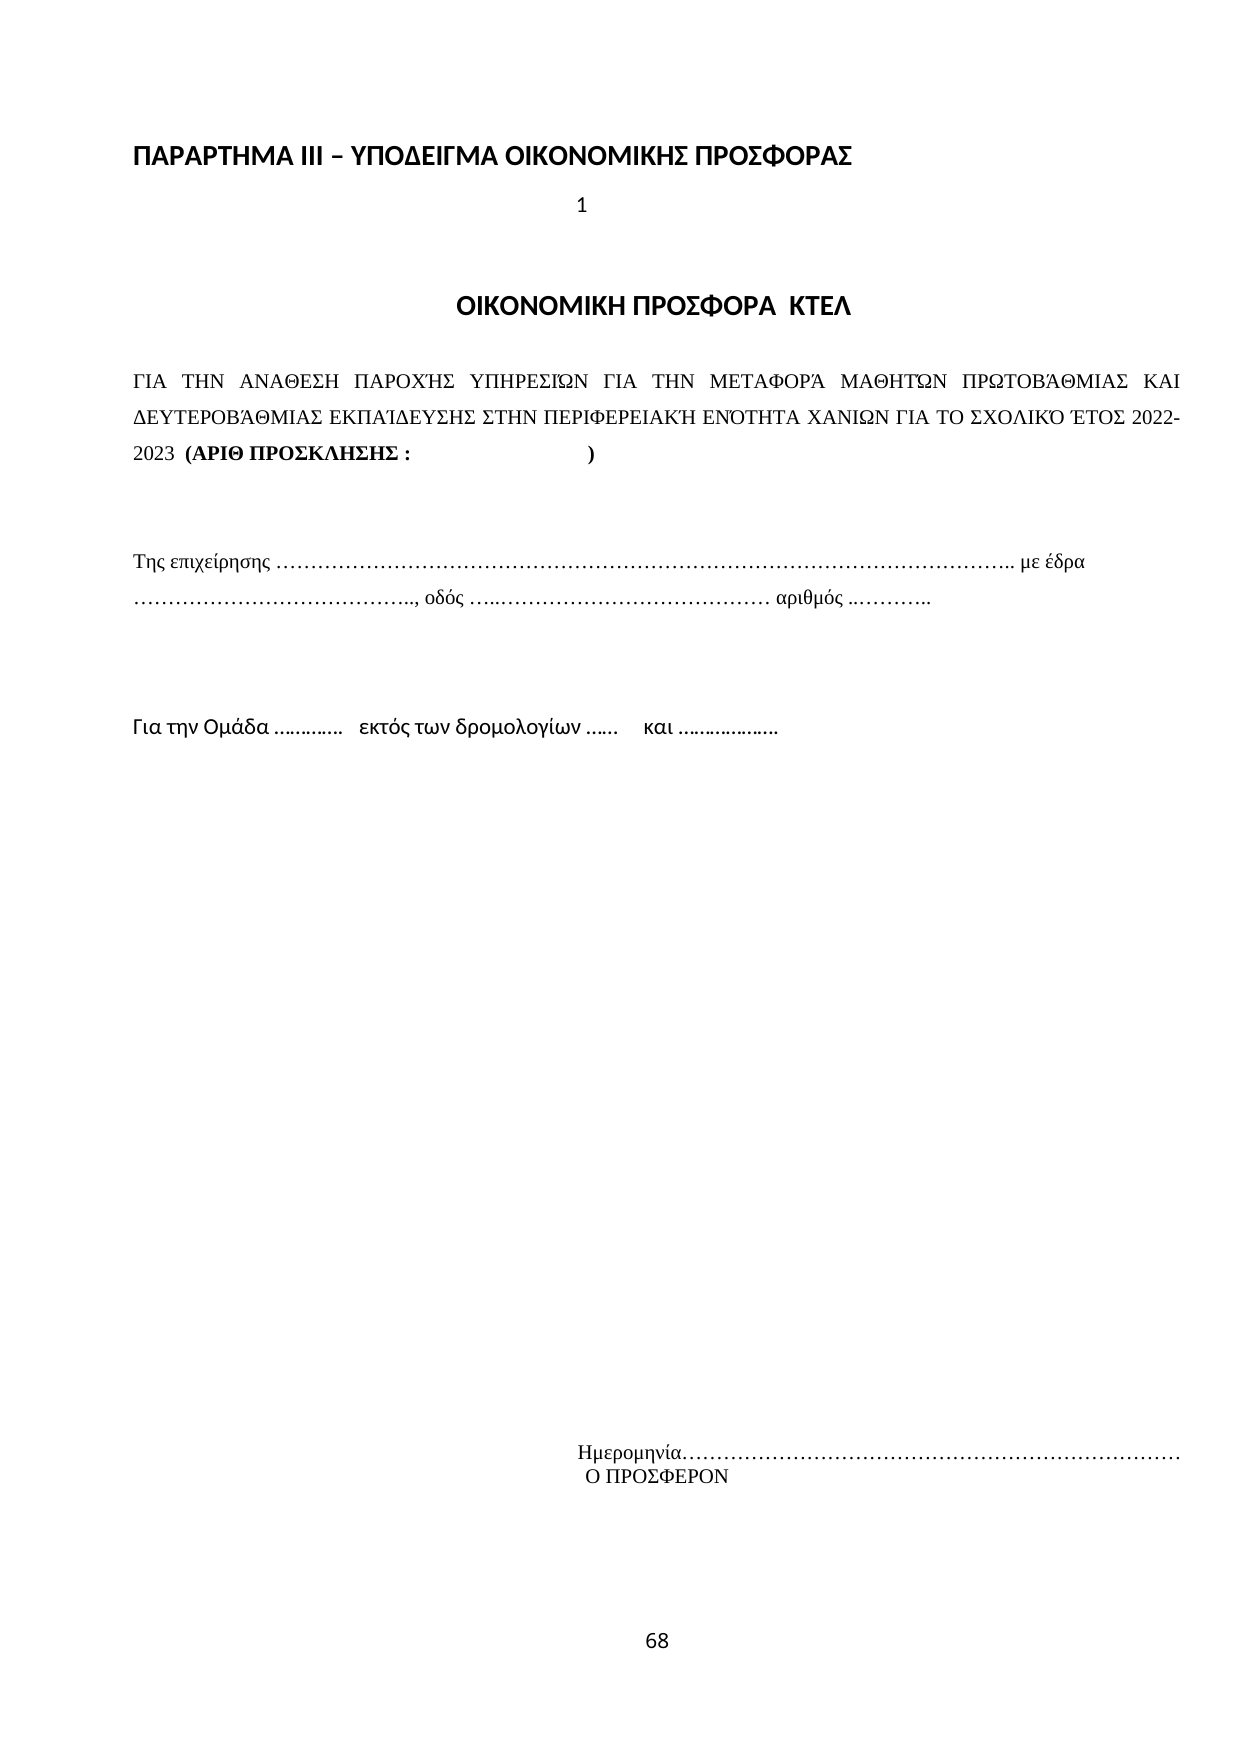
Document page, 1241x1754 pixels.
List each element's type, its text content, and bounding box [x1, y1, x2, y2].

text Για ΤΗΝ ΑΝΑΘΕΣΗ παροχής υπηρεσιών για την Μεταφορά μαθητών Πρωτοβάθμιας και Δευτεροβάθμιας Εκπαίδευσης στην Περιφερειακή Ενότητα ΧΑΝΙΩΝ για το σχολικό έτος 2022-2023 (ΑΡΙΘ ΠΡΟΣΚΛΗΣΗΣ : ) [133, 368, 1181, 465]
text Της επιχείρησης …………………………………………………………………………………………….. με έδρα ………………………………….., οδός …..………………………………… αριθμός ..……….. [133, 549, 1181, 609]
text ΠΑΡΑΡΤΗΜΑ ΙΙΙ – ΥΠΟΔΕΙΓΜΑ ΟΙΚΟΝΟΜΙΚΗΣ ΠΡΟΣΦΟΡΑΣ [133, 137, 1181, 172]
text 1 [133, 190, 1181, 218]
text Ημερομηνία……………………………………………………………… [133, 1440, 1181, 1464]
text Για την Ομάδα …………. εκτός των δρομολογίων …… και ………………. [133, 712, 1181, 740]
text Ο ΠΡΟΣΦΕΡΟΝ [133, 1464, 1181, 1488]
text ΟΙΚΟΝΟΜΙΚΉ ΠΡΟΣΦΟΡΑ ΚΤΕΛ [133, 287, 1181, 323]
